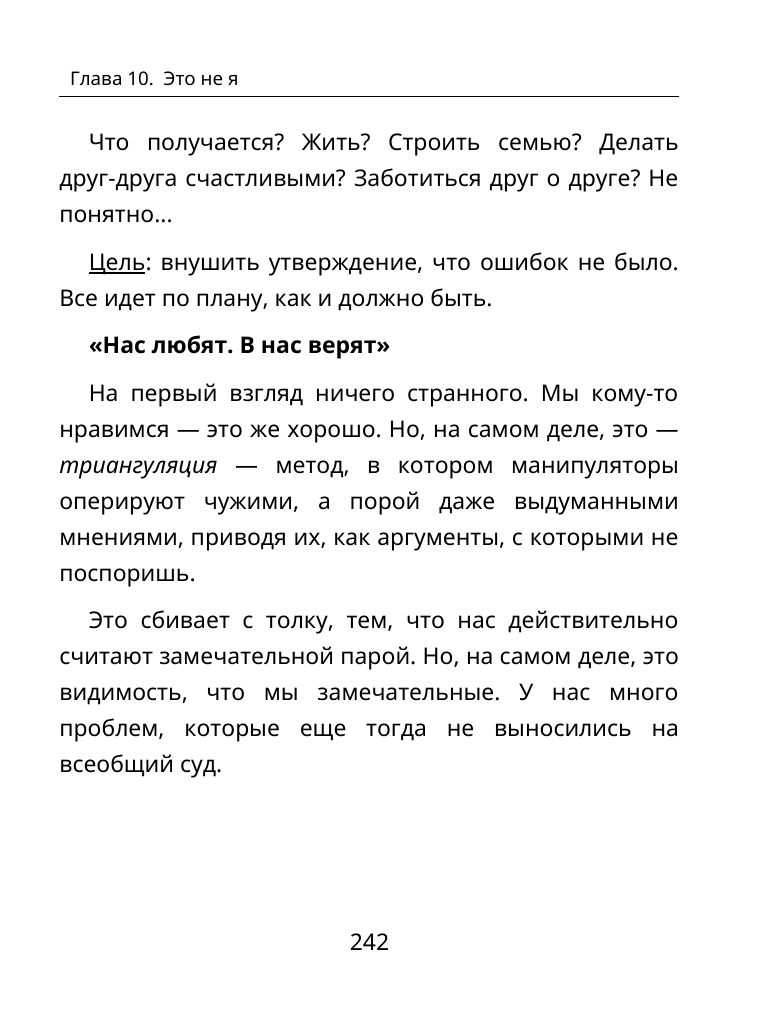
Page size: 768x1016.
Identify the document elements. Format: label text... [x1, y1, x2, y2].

text На первый взгляд ничего странного. Мы кому-то нравимся — это же хорошо. Но, на самом деле, это — триангуляция — метод, в котором манипуляторы оперируют чужими, а порой даже выдуманными мнениями, приводя их, как аргументы, с которыми не поспоришь. [59, 377, 679, 588]
text Цель: внушить утверждение, что ошибок не было. Все идет по плану, как и должно быть. [59, 246, 679, 313]
text Что получается? Жить? Строить семью? Делать друг-друга счастливыми? Заботиться друг о друге? Не понятно... [59, 126, 679, 229]
text «Нас любят. В нас верят» [59, 329, 679, 361]
text Это сбивает с толку, тем, что нас действительно считают замечательной парой. Но, на самом деле, это видимость, что мы замечательные. У нас много проблем, которые еще тогда не выносились на всеобщий суд. [59, 604, 679, 779]
